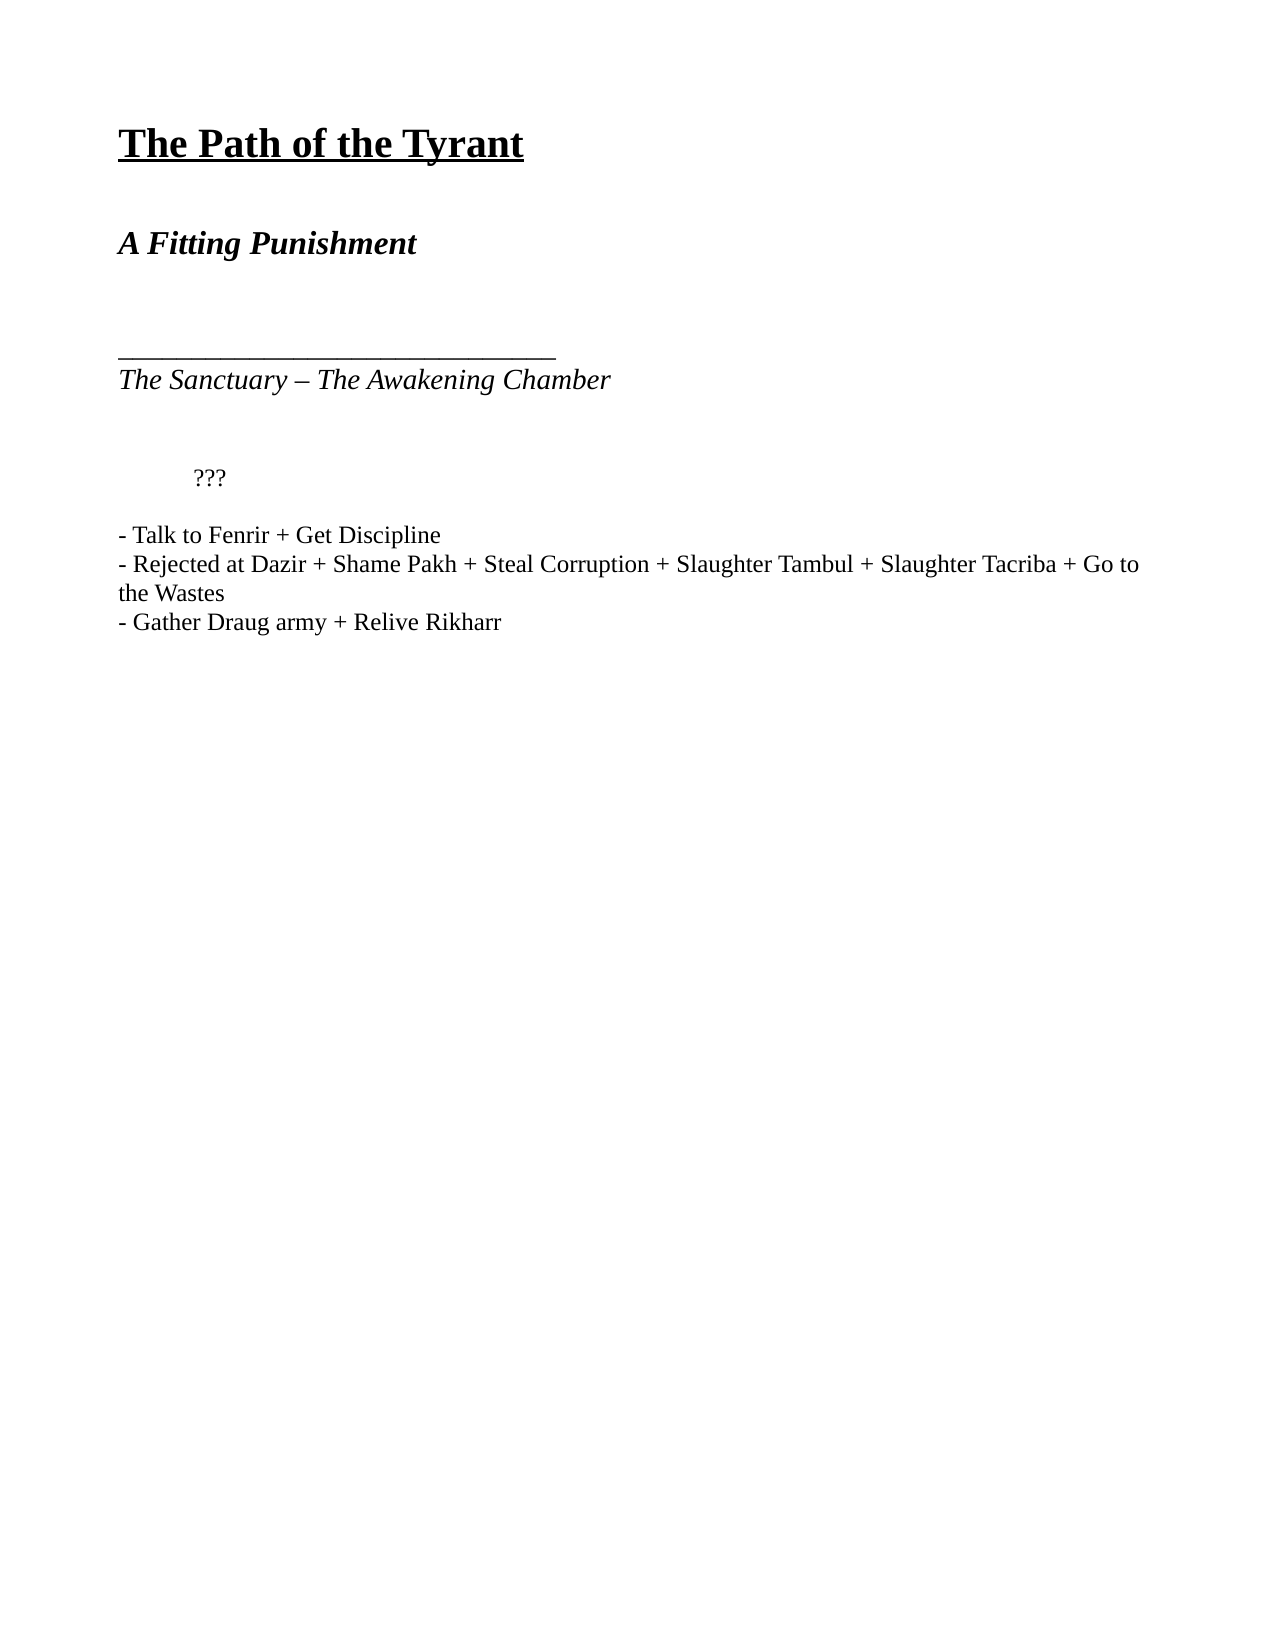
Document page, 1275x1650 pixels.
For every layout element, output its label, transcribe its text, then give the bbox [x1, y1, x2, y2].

text - Talk to Fenrir + Get Discipline [118, 521, 1157, 549]
text The Path of the Tyrant [118, 118, 1157, 166]
text - Gather Draug army + Relive Rikharr [118, 607, 1157, 636]
text The Sanctuary – The Awakening Chamber [118, 362, 1157, 396]
text ______________________________ [118, 329, 1157, 362]
text A Fitting Punishment [118, 223, 1157, 262]
text - Rejected at Dazir + Shame Pakh + Steal Corruption + Slaughter Tambul + Slaughter Tacriba + Go to the Wastes [118, 549, 1157, 607]
text ??? [118, 463, 1157, 492]
